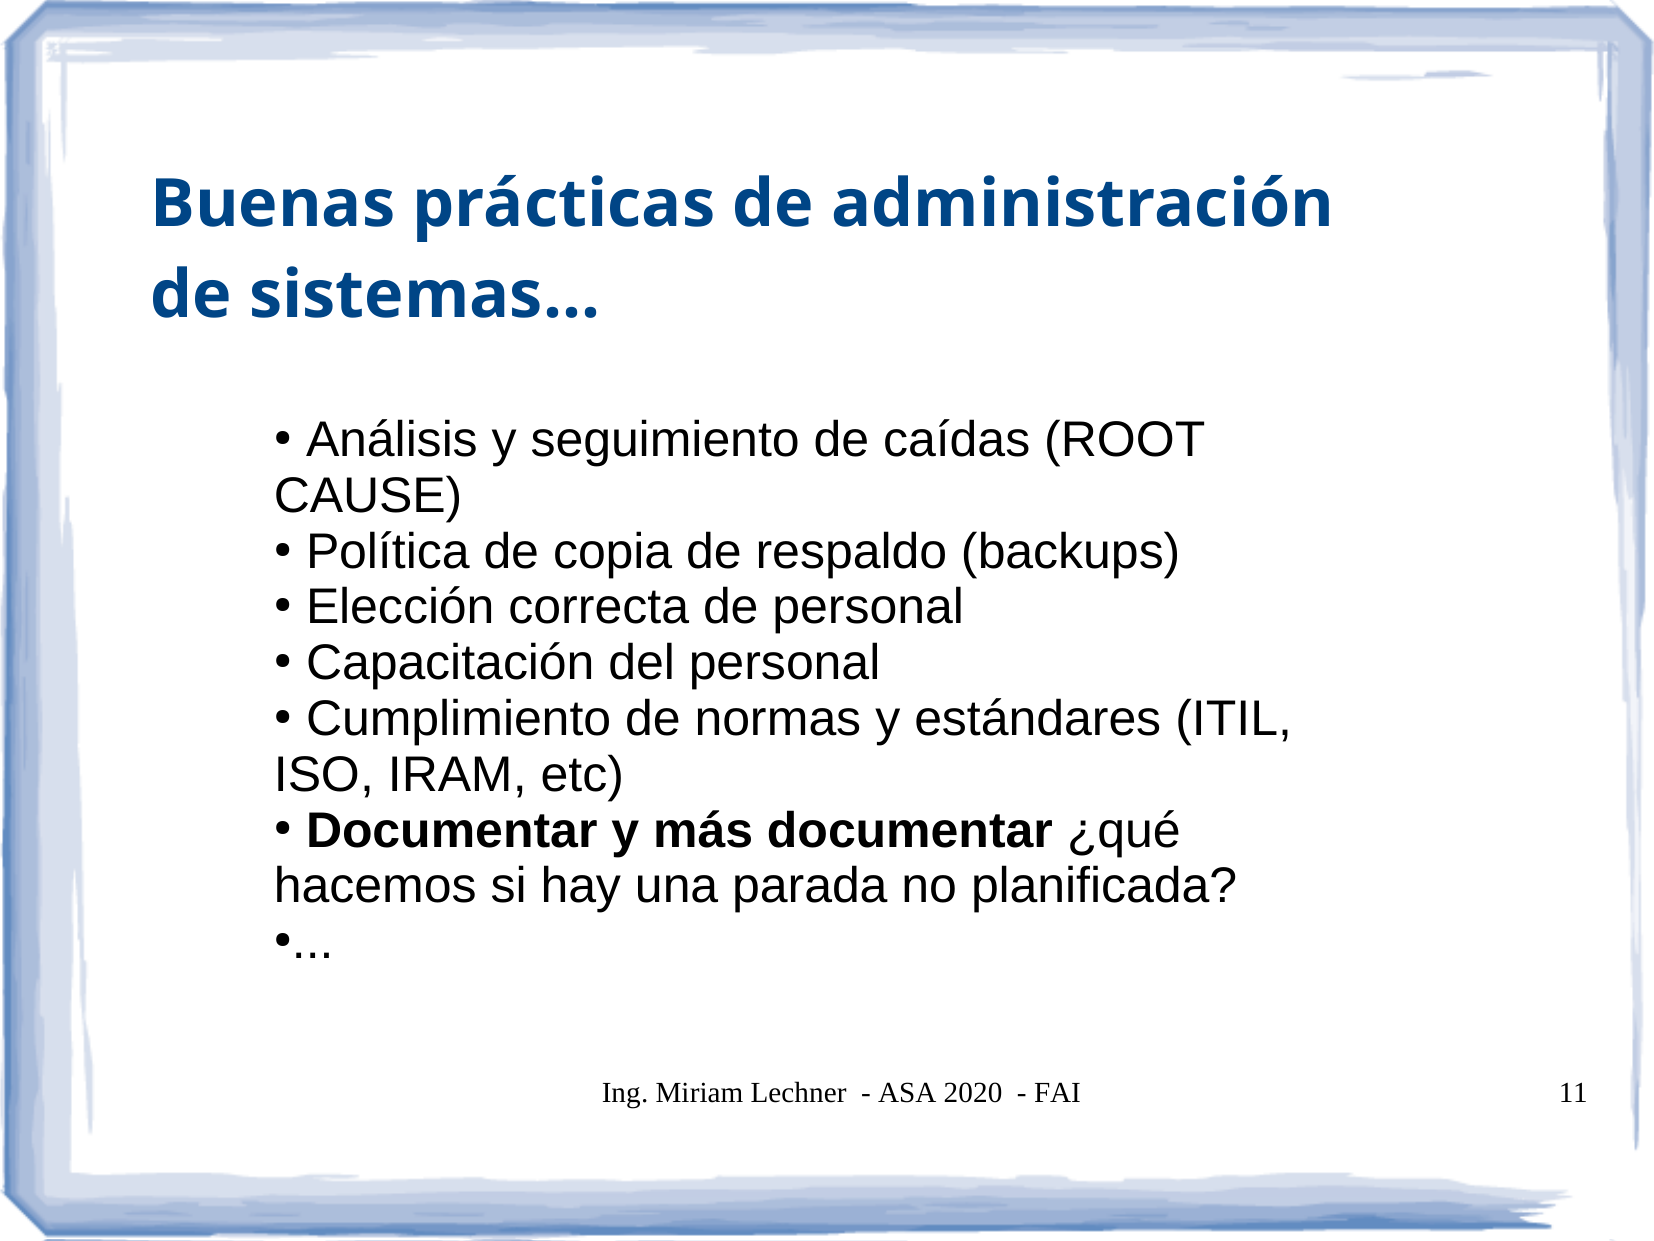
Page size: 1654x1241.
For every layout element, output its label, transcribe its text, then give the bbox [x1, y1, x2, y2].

picture [0, 0, 1654, 1241]
text_box Buenas prácticas de administración de sistemas... [135, 147, 1319, 296]
text_box Análisis y seguimiento de caídas (ROOT CAUSE) Política de copia de respaldo (backups) Elección correcta de personal Capacitación del personal Cumplimiento de normas y estándares (ITIL, ISO, IRAM, etc) Documentar y más documentar ¿qué hacemos si hay una parada no planificada? ... [259, 348, 1353, 881]
